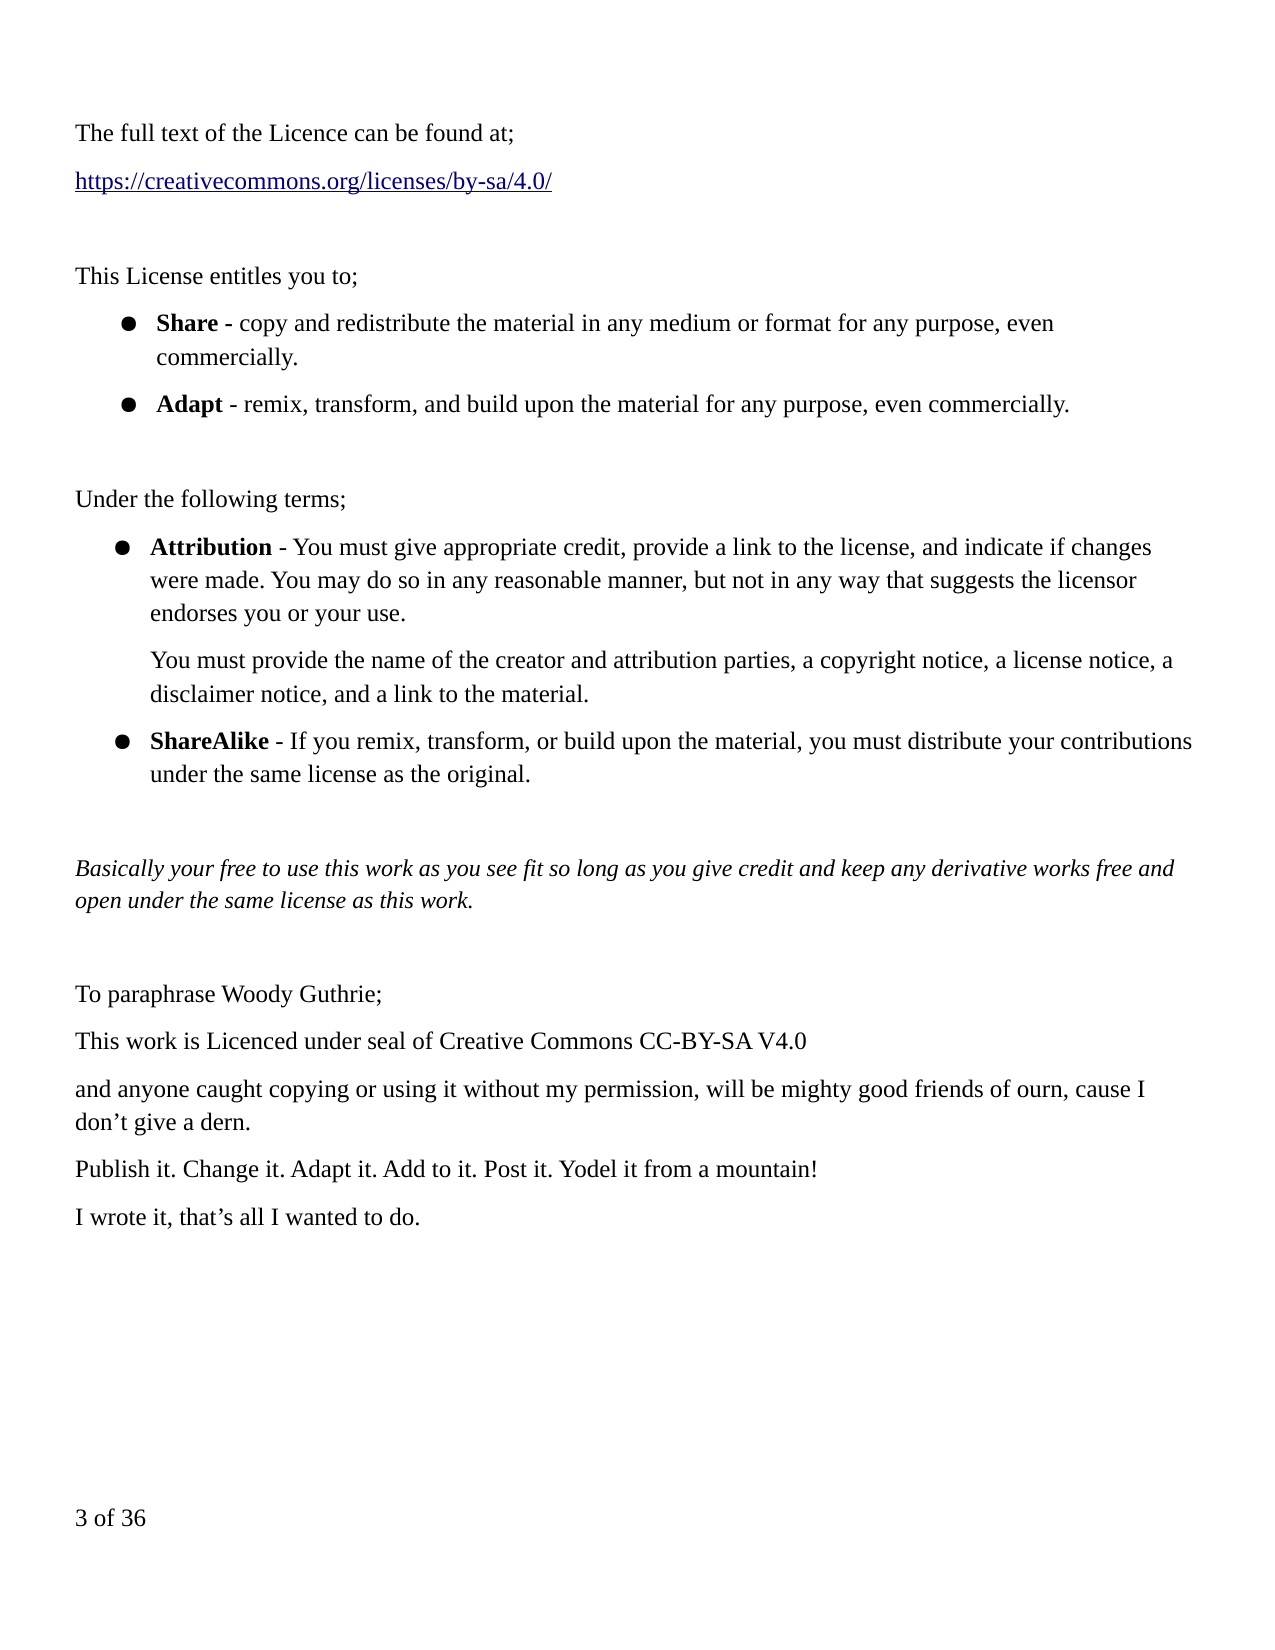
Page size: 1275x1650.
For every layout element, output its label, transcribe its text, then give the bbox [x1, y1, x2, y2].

list Adapt - remix, transform, and build upon the material for any purpose, even commercially. [119, 389, 1200, 418]
text Under the following terms; [75, 484, 1200, 513]
list Attribution - You must give appropriate credit, provide a link to the license, and indicate if changes were made. You may do so in any reasonable manner, but not in any way that suggests the licensor endorses you or your use. [112, 532, 1200, 627]
text This work is Licenced under seal of Creative Commons CC-BY-SA V4.0 [75, 1026, 1200, 1055]
text Basically your free to use this work as you see fit so long as you give credit and keep any derivative works free and open under the same license as this work. [75, 854, 1200, 914]
text To paraphrase Woody Guthrie; [75, 979, 1200, 1007]
list ShareAlike - If you remix, transform, or build upon the material, you must distribute your contributions under the same license as the original. [112, 726, 1200, 788]
text This License entitles you to; [75, 261, 1200, 290]
text Publish it. Change it. Adapt it. Add to it. Post it. Yodel it from a mountain! [75, 1154, 1200, 1183]
text I wrote it, that’s all I wanted to do. [75, 1202, 1200, 1231]
text and anyone caught copying or using it without my permission, will be mighty good friends of ourn, cause I don’t give a dern. [75, 1074, 1200, 1136]
text https://creativecommons.org/licenses/by-sa/4.0/ [75, 166, 1200, 194]
list You must provide the name of the creator and attribution parties, a copyright notice, a license notice, a disclaimer notice, and a link to the material. [112, 646, 1200, 707]
list Share - copy and redistribute the material in any medium or format for any purpose, even commercially. [119, 308, 1200, 370]
text The full text of the Licence can be found at; [75, 118, 1200, 147]
